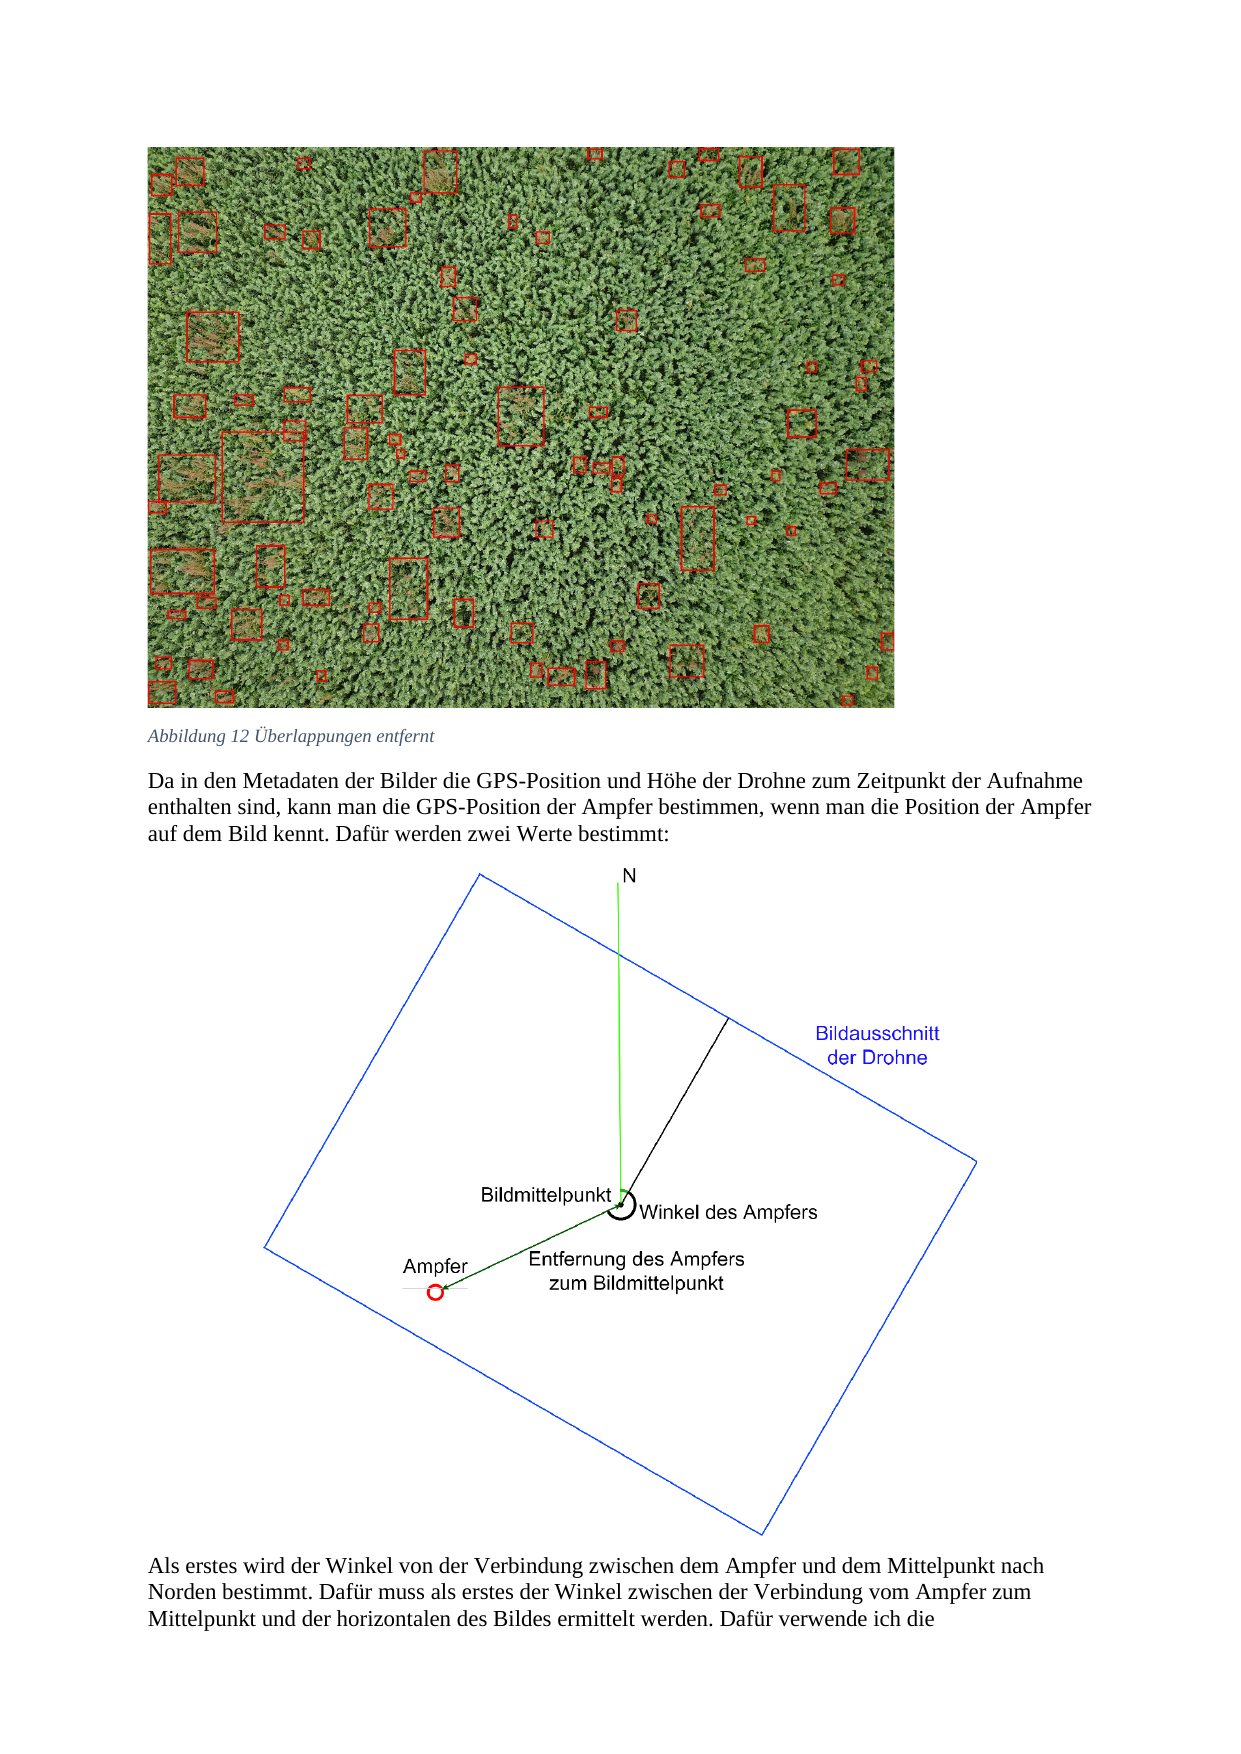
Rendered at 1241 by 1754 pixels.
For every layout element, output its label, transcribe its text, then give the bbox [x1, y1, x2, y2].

text Da in den Metadaten der Bilder die GPS-Position und Höhe der Drohne zum Zeitpunkt der Aufnahme enthalten sind, kann man die GPS-Position der Ampfer bestimmen, wenn man die Position der Ampfer auf dem Bild kennt. Dafür werden zwei Werte bestimmt: [148, 767, 1093, 846]
text Als erstes wird der Winkel von der Verbindung zwischen dem Ampfer und dem Mittelpunkt nach Norden bestimmt. Dafür muss als erstes der Winkel zwischen der Verbindung vom Ampfer zum Mittelpunkt und der horizontalen des Bildes ermittelt werden. Dafür verwende ich die [148, 1552, 1093, 1631]
text Abbildung 12 Überlappungen entfernt [148, 725, 1093, 746]
